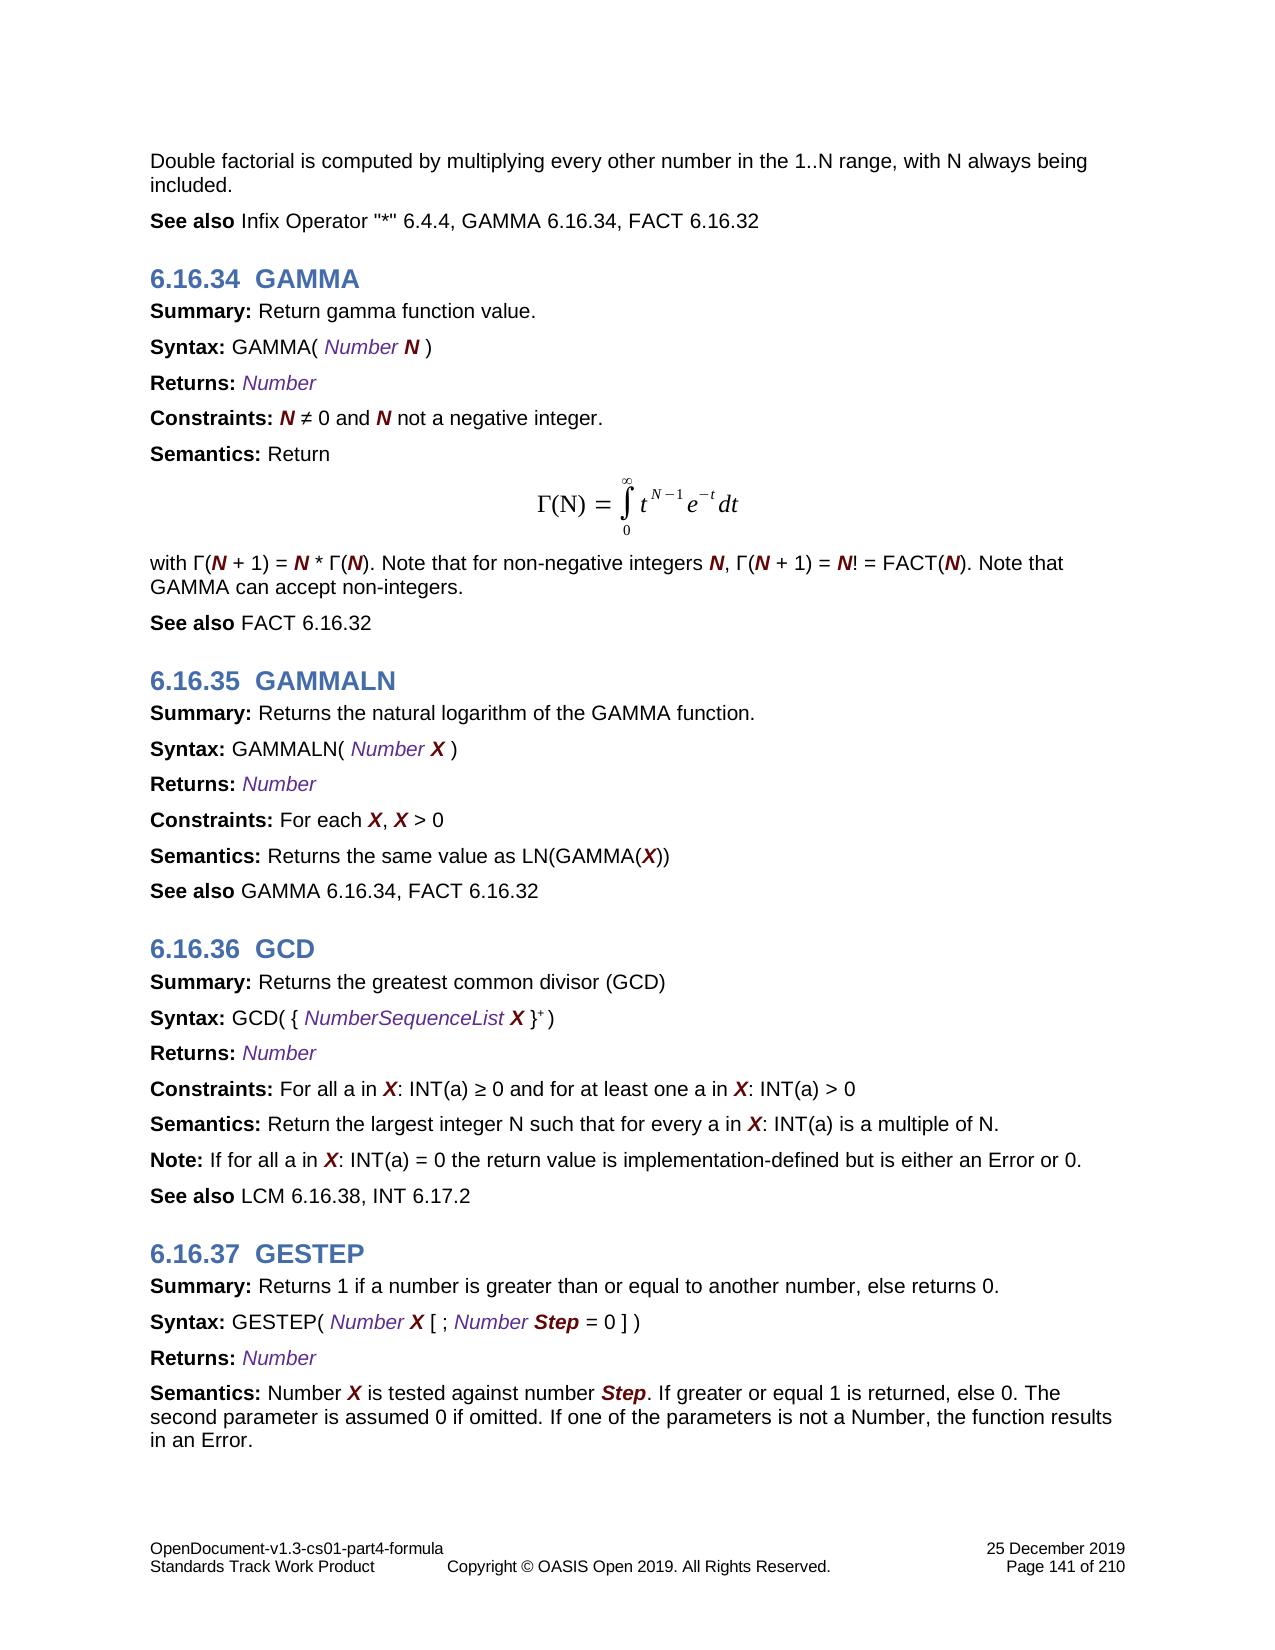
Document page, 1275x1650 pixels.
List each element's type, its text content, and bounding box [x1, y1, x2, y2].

text with Γ(N + 1) = N * Γ(N). Note that for non-negative integers N, Γ(N + 1) = N! = FACT(N). Note that GAMMA can accept non-integers. [150, 552, 1125, 599]
text Constraints: N ≠ 0 and N not a negative integer. [150, 407, 1125, 430]
text Returns: Number [150, 773, 1125, 796]
text Returns: Number [150, 1346, 1125, 1369]
subtitle GAMMA [150, 264, 1125, 294]
text See also GAMMA 6.16.34, FACT 6.16.32 [150, 880, 1125, 903]
text Constraints: For each X, X > 0 [150, 808, 1125, 832]
text Semantics: Number X is tested against number Step. If greater or equal 1 is returned, else 0. The second parameter is assumed 0 if omitted. If one of the parameters is not a Number, the function results in an Error. [150, 1382, 1125, 1452]
text Summary: Returns the natural logarithm of the GAMMA function. [150, 702, 1125, 725]
text See also LCM 6.16.38, INT 6.17.2 [150, 1184, 1125, 1208]
text Returns: Number [150, 1042, 1125, 1065]
text Syntax: GAMMA( Number N ) [150, 335, 1125, 359]
subtitle GAMMALN [150, 666, 1125, 696]
text Constraints: For all a in X: INT(a) ≥ 0 and for at least one a in X: INT(a) > 0 [150, 1077, 1125, 1101]
text See also Infix Operator "*" 6.4.4, GAMMA 6.16.34, FACT 6.16.32 [150, 209, 1125, 233]
text Syntax: GAMMALN( Number X ) [150, 737, 1125, 761]
subtitle GESTEP [150, 1239, 1125, 1269]
text Summary: Return gamma function value. [150, 300, 1125, 323]
text Returns: Number [150, 371, 1125, 394]
text Summary: Returns 1 if a number is greater than or equal to another number, else returns 0. [150, 1275, 1125, 1298]
text Syntax: GESTEP( Number X [ ; Number Step = 0 ] ) [150, 1310, 1125, 1334]
text Summary: Returns the greatest common divisor (GCD) [150, 970, 1125, 994]
text Semantics: Return the largest integer N such that for every a in X: INT(a) is a multiple of N. [150, 1113, 1125, 1136]
text See also FACT 6.16.32 [150, 611, 1125, 634]
text Syntax: GCD( { NumberSequenceList X }+ ) [150, 1006, 1125, 1029]
text Semantics: Return [150, 442, 1125, 466]
text Double factorial is computed by multiplying every other number in the 1..N range, with N always being included. [150, 150, 1125, 197]
text Semantics: Returns the same value as LN(GAMMA(X)) [150, 844, 1125, 868]
subtitle GCD [150, 934, 1125, 964]
text Note: If for all a in X: INT(a) = 0 the return value is implementation-defined but is either an Error or 0. [150, 1148, 1125, 1172]
